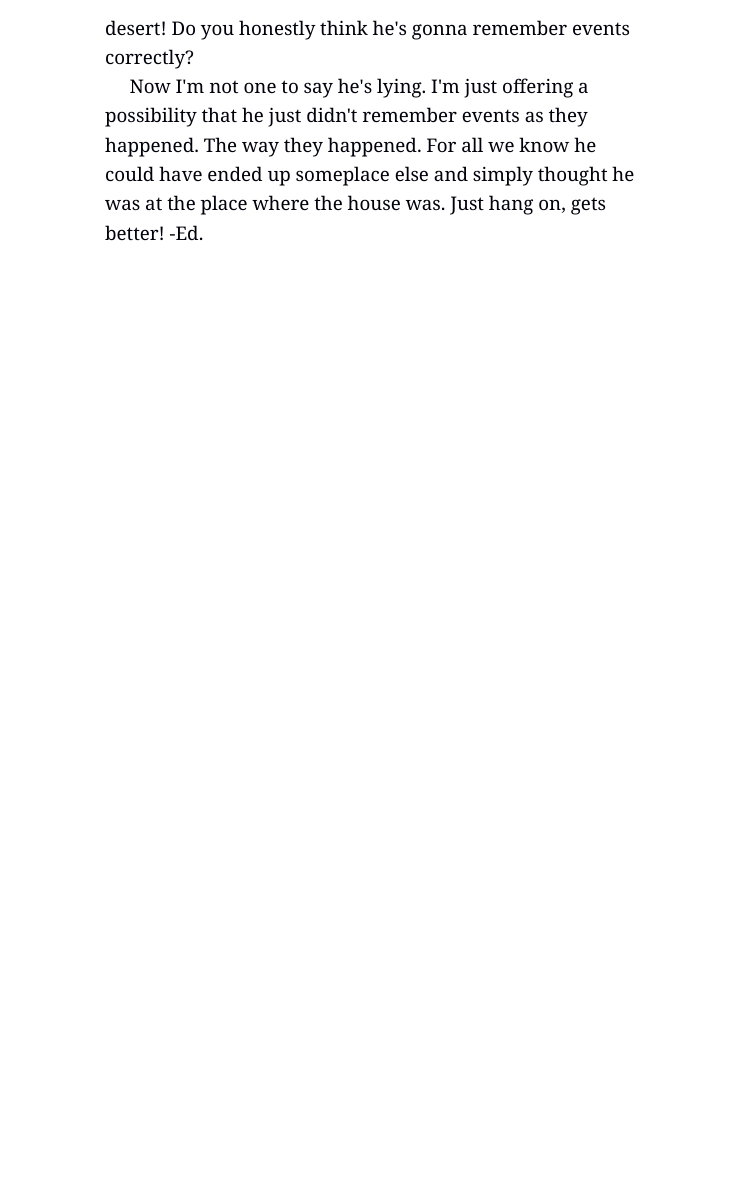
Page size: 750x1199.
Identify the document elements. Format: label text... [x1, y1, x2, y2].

text Now I'm not one to say he's lying. I'm just offering a possibility that he just didn't remember events as they happened. The way they happened. For all we know he could have ended up someplace else and simply thought he was at the place where the house was. Just hang on, gets better! -Ed. [105, 73, 645, 245]
text desert! Do you honestly think he's gonna remember events correctly? [105, 15, 645, 70]
